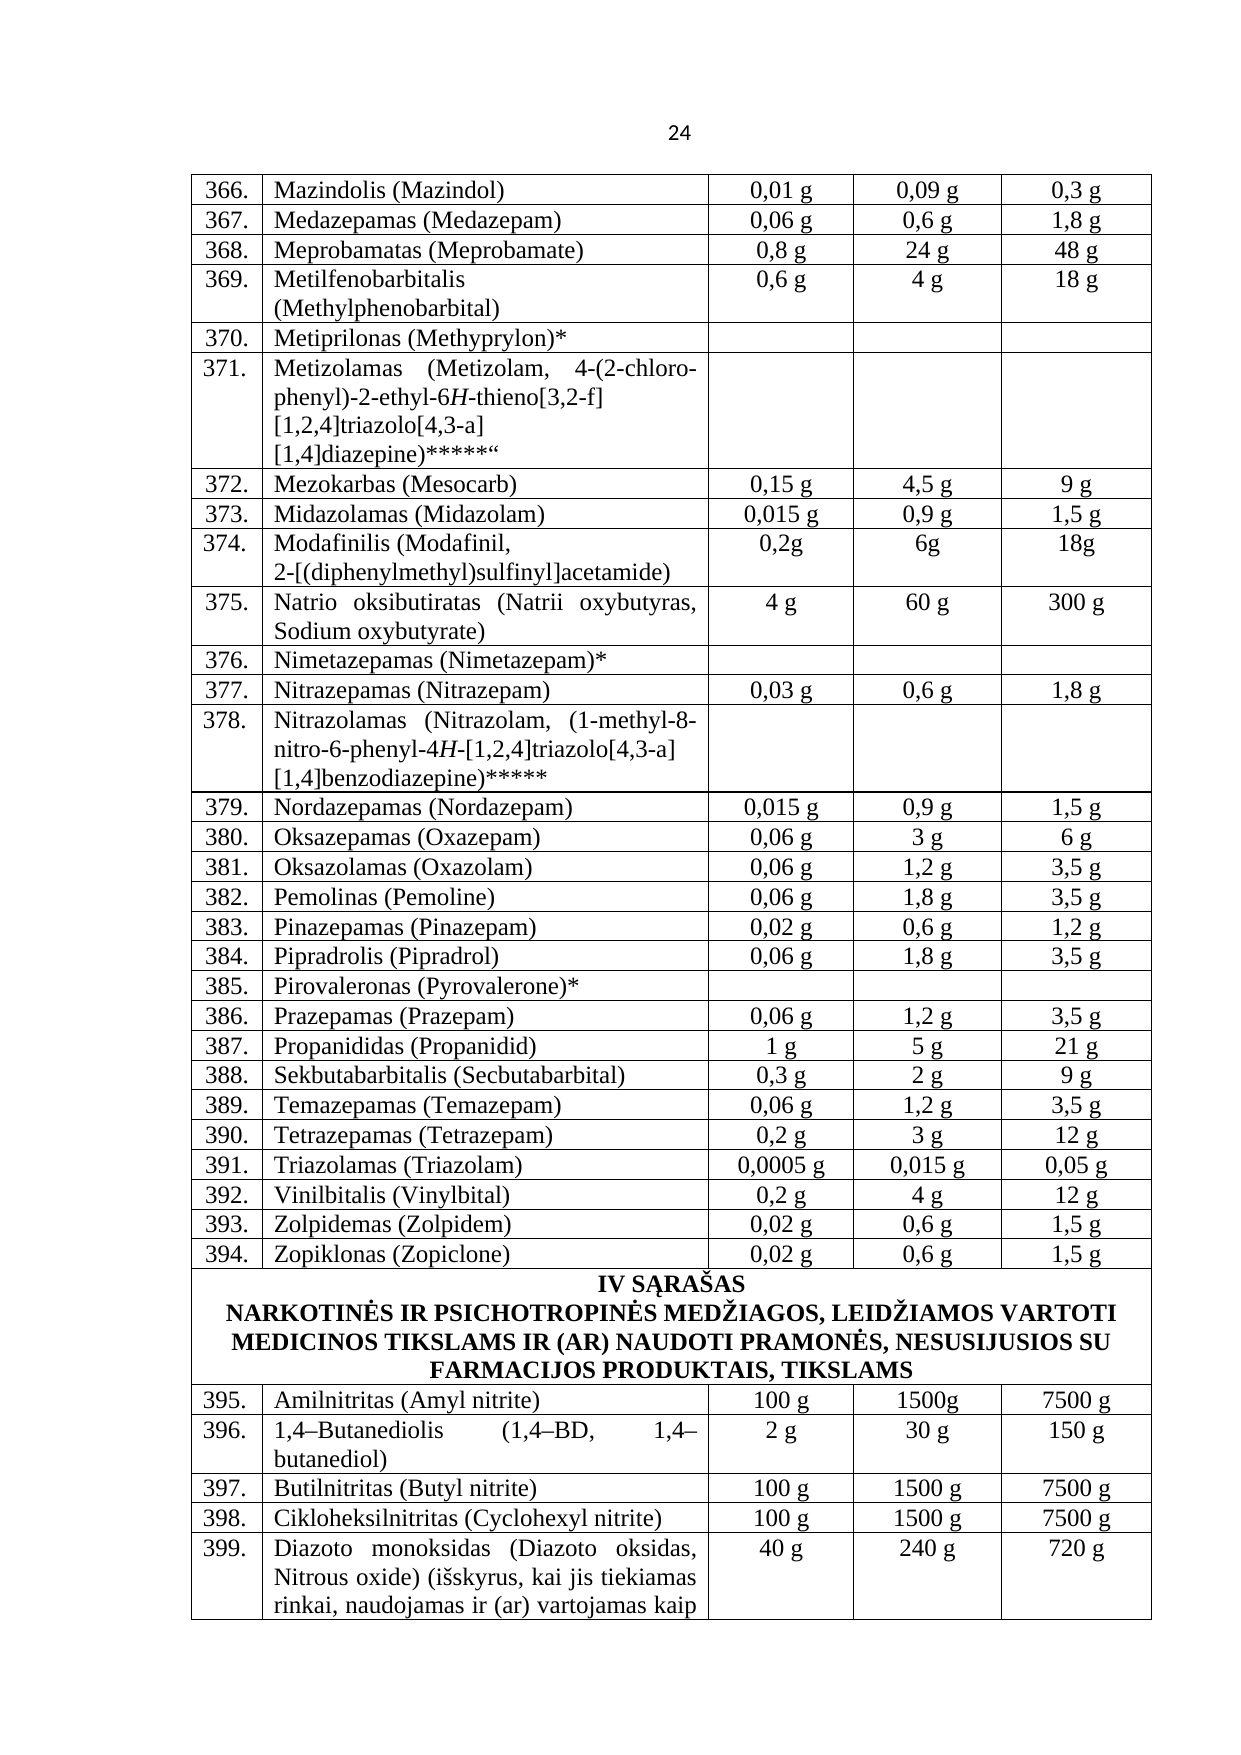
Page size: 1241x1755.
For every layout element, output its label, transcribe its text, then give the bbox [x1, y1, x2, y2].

table_cell 1500 g [854, 1503, 1001, 1532]
table_cell Midazolamas (Midazolam) [263, 499, 708, 527]
table_cell 3,5 g [1002, 941, 1151, 970]
table_cell 1,5 g [1002, 1210, 1151, 1238]
table_cell [709, 323, 853, 352]
table_cell 397. [192, 1474, 262, 1502]
table_cell 0,015 g [709, 793, 853, 821]
table_cell Butilnitritas (Butyl nitrite) [263, 1474, 708, 1502]
table_cell 0,2g [709, 529, 853, 586]
table_cell 373. [192, 499, 262, 527]
table_cell Metizolamas (Metizolam, 4-(2-chloro-phenyl)-2-ethyl-6H-thieno[3,2-f][1,2,4]triazolo[4,3-a][1,4]diazepine)*****“ [263, 353, 708, 468]
table_cell 1,2 g [1002, 912, 1151, 940]
table_cell IV SĄRAŠAS NARKOTINĖS IR PSICHOTROPINĖS MEDŽIAGOS, LEIDŽIAMOS VARTOTI MEDICINOS TIKSLAMS IR (AR) NAUDOTI PRAMONĖS, NESUSIJUSIOS SU FARMACIJOS PRODUKTAIS, TIKSLAMS [192, 1269, 1151, 1384]
table_cell 0,02 g [709, 1210, 853, 1238]
table_cell 4 g [854, 1180, 1001, 1208]
table_cell 386. [192, 1001, 262, 1030]
table_cell [709, 705, 853, 791]
table_cell 48 g [1002, 235, 1151, 263]
table_cell 0,06 g [709, 205, 853, 234]
table_cell 0,05 g [1002, 1150, 1151, 1179]
table_cell Prazepamas (Prazepam) [263, 1001, 708, 1030]
table_cell Vinilbitalis (Vinylbital) [263, 1180, 708, 1208]
table_cell 376. [192, 646, 262, 674]
table_cell 1,8 g [854, 941, 1001, 970]
table_cell 18 g [1002, 265, 1151, 322]
table_cell Amilnitritas (Amyl nitrite) [263, 1385, 708, 1414]
table_cell 391. [192, 1150, 262, 1179]
table_cell 24 g [854, 235, 1001, 263]
table_cell 6g [854, 529, 1001, 586]
table_cell Nimetazepamas (Nimetazepam)* [263, 646, 708, 674]
table_cell 395. [192, 1385, 262, 1414]
table_cell Cikloheksilnitritas (Cyclohexyl nitrite) [263, 1503, 708, 1532]
table_cell 1,5 g [1002, 499, 1151, 527]
table_cell 0,06 g [709, 852, 853, 881]
table_cell 0,02 g [709, 912, 853, 940]
table_cell 7500 g [1002, 1385, 1151, 1414]
table_cell 1,8 g [1002, 205, 1151, 234]
table_cell 2 g [854, 1061, 1001, 1089]
table_cell 369. [192, 265, 262, 322]
table_cell Pipradrolis (Pipradrol) [263, 941, 708, 970]
table_cell 379. [192, 793, 262, 821]
table_cell 377. [192, 675, 262, 704]
table_cell 9 g [1002, 469, 1151, 498]
table_cell 0,9 g [854, 793, 1001, 821]
table_cell 0,2 g [709, 1180, 853, 1208]
table_cell 0,06 g [709, 1090, 853, 1119]
table_cell 12 g [1002, 1180, 1151, 1208]
table_cell 375. [192, 587, 262, 644]
table_cell 5 g [854, 1031, 1001, 1059]
table_cell 0,03 g [709, 675, 853, 704]
table_cell 388. [192, 1061, 262, 1089]
table_cell 382. [192, 882, 262, 911]
table_cell 3 g [854, 822, 1001, 851]
table_cell 0,6 g [709, 265, 853, 322]
table_cell Nordazepamas (Nordazepam) [263, 793, 708, 821]
table_cell 3,5 g [1002, 1001, 1151, 1030]
table_cell 7500 g [1002, 1503, 1151, 1532]
table_cell 0,06 g [709, 822, 853, 851]
table_cell 0,015 g [854, 1150, 1001, 1179]
table_cell 1,4–Butanediolis (1,4–BD, 1,4–butanediol) [263, 1415, 708, 1472]
table_cell 0,8 g [709, 235, 853, 263]
table_cell 9 g [1002, 1061, 1151, 1089]
table_cell Meprobamatas (Meprobamate) [263, 235, 708, 263]
table_cell 0,2 g [709, 1120, 853, 1149]
table_cell 40 g [709, 1533, 853, 1619]
table_cell 387. [192, 1031, 262, 1059]
table_cell 0,02 g [709, 1239, 853, 1268]
table_cell Nitrazepamas (Nitrazepam) [263, 675, 708, 704]
table_cell 3,5 g [1002, 852, 1151, 881]
table_cell [854, 353, 1001, 468]
table_cell Oksazepamas (Oxazepam) [263, 822, 708, 851]
table_cell 378. [192, 705, 262, 791]
table_cell 3,5 g [1002, 882, 1151, 911]
table_cell Pinazepamas (Pinazepam) [263, 912, 708, 940]
table_cell 398. [192, 1503, 262, 1532]
table_cell 12 g [1002, 1120, 1151, 1149]
table_cell 0,6 g [854, 1210, 1001, 1238]
table_cell Nitrazolamas (Nitrazolam, (1-methyl-8-nitro-6-phenyl-4H-[1,2,4]triazolo[4,3-a][1,4]benzodiazepine)***** [263, 705, 708, 791]
table_cell Mazindolis (Mazindol) [263, 175, 708, 204]
table_cell 0,15 g [709, 469, 853, 498]
table_cell Mezokarbas (Mesocarb) [263, 469, 708, 498]
table_cell 21 g [1002, 1031, 1151, 1059]
table_cell 370. [192, 323, 262, 352]
table_cell 0,3 g [709, 1061, 853, 1089]
table_cell 1,5 g [1002, 1239, 1151, 1268]
table_cell Metilfenobarbitalis (Methylphenobarbital) [263, 265, 708, 322]
table_cell 0,015 g [709, 499, 853, 527]
table_cell Temazepamas (Temazepam) [263, 1090, 708, 1119]
table_cell 381. [192, 852, 262, 881]
table_cell [854, 971, 1001, 1000]
table_cell Metiprilonas (Methyprylon)* [263, 323, 708, 352]
table_cell Triazolamas (Triazolam) [263, 1150, 708, 1179]
table_cell 7500 g [1002, 1474, 1151, 1502]
table_cell 385. [192, 971, 262, 1000]
table_cell 2 g [709, 1415, 853, 1472]
table_cell 0,6 g [854, 205, 1001, 234]
table_cell 0,6 g [854, 1239, 1001, 1268]
table_cell 371. [192, 353, 262, 468]
table_cell 389. [192, 1090, 262, 1119]
table_cell 3,5 g [1002, 1090, 1151, 1119]
table_cell 1,2 g [854, 1001, 1001, 1030]
table_cell 0,09 g [854, 175, 1001, 204]
table_cell 60 g [854, 587, 1001, 644]
table_cell 394. [192, 1239, 262, 1268]
table_cell 383. [192, 912, 262, 940]
table_cell 18g [1002, 529, 1151, 586]
table_cell 380. [192, 822, 262, 851]
table_cell 4 g [709, 587, 853, 644]
table_cell 0,6 g [854, 912, 1001, 940]
table_cell Diazoto monoksidas (Diazoto oksidas, Nitrous oxide) (išskyrus, kai jis tiekiamas rinkai, naudojamas ir (ar) vartojamas kaip [263, 1533, 708, 1619]
table_cell 396. [192, 1415, 262, 1472]
table_cell 368. [192, 235, 262, 263]
table_cell 300 g [1002, 587, 1151, 644]
table_cell [854, 705, 1001, 791]
table_cell 384. [192, 941, 262, 970]
table_cell 392. [192, 1180, 262, 1208]
table_cell 240 g [854, 1533, 1001, 1619]
table_cell Zolpidemas (Zolpidem) [263, 1210, 708, 1238]
table_cell 366. [192, 175, 262, 204]
table_cell 0,6 g [854, 675, 1001, 704]
table_cell [1002, 353, 1151, 468]
table_cell [1002, 646, 1151, 674]
table_cell [1002, 971, 1151, 1000]
table_cell 100 g [709, 1385, 853, 1414]
table_cell Natrio oksibutiratas (Natrii oxybutyras, Sodium oxybutyrate) [263, 587, 708, 644]
table_cell 1500g [854, 1385, 1001, 1414]
table_cell Pirovaleronas (Pyrovalerone)* [263, 971, 708, 1000]
table_cell Oksazolamas (Oxazolam) [263, 852, 708, 881]
table_cell 1,8 g [1002, 675, 1151, 704]
table_cell 393. [192, 1210, 262, 1238]
table_cell 0,01 g [709, 175, 853, 204]
table_cell 1,8 g [854, 882, 1001, 911]
table_cell 720 g [1002, 1533, 1151, 1619]
table_cell 0,9 g [854, 499, 1001, 527]
table_cell 150 g [1002, 1415, 1151, 1472]
table_cell 0,0005 g [709, 1150, 853, 1179]
table_cell [709, 971, 853, 1000]
table_cell 100 g [709, 1474, 853, 1502]
table_cell [854, 646, 1001, 674]
table_cell 0,06 g [709, 882, 853, 911]
table_cell 0,06 g [709, 1001, 853, 1030]
table_cell Modafinilis (Modafinil, 2-[(diphenylmethyl)sulfinyl]acetamide) [263, 529, 708, 586]
table_cell 6 g [1002, 822, 1151, 851]
table_cell 4 g [854, 265, 1001, 322]
table_cell Sekbutabarbitalis (Secbutabarbital) [263, 1061, 708, 1089]
table_cell 372. [192, 469, 262, 498]
table_cell 0,06 g [709, 941, 853, 970]
table_cell Pemolinas (Pemoline) [263, 882, 708, 911]
table_cell 0,3 g [1002, 175, 1151, 204]
table_cell 390. [192, 1120, 262, 1149]
table_cell [709, 646, 853, 674]
table_cell Zopiklonas (Zopiclone) [263, 1239, 708, 1268]
table_cell 30 g [854, 1415, 1001, 1472]
table_cell Medazepamas (Medazepam) [263, 205, 708, 234]
table_cell 1,5 g [1002, 793, 1151, 821]
table_cell Propanididas (Propanidid) [263, 1031, 708, 1059]
table_cell [709, 353, 853, 468]
table_cell 399. [192, 1533, 262, 1619]
table_cell 374. [192, 529, 262, 586]
table_cell Tetrazepamas (Tetrazepam) [263, 1120, 708, 1149]
table_cell 1500 g [854, 1474, 1001, 1502]
table_cell [1002, 705, 1151, 791]
table_cell 4,5 g [854, 469, 1001, 498]
table_cell 3 g [854, 1120, 1001, 1149]
table_cell 100 g [709, 1503, 853, 1532]
table_cell [1002, 323, 1151, 352]
table_cell 1,2 g [854, 852, 1001, 881]
table_cell [854, 323, 1001, 352]
table_cell 367. [192, 205, 262, 234]
table_cell 1 g [709, 1031, 853, 1059]
table_cell 1,2 g [854, 1090, 1001, 1119]
